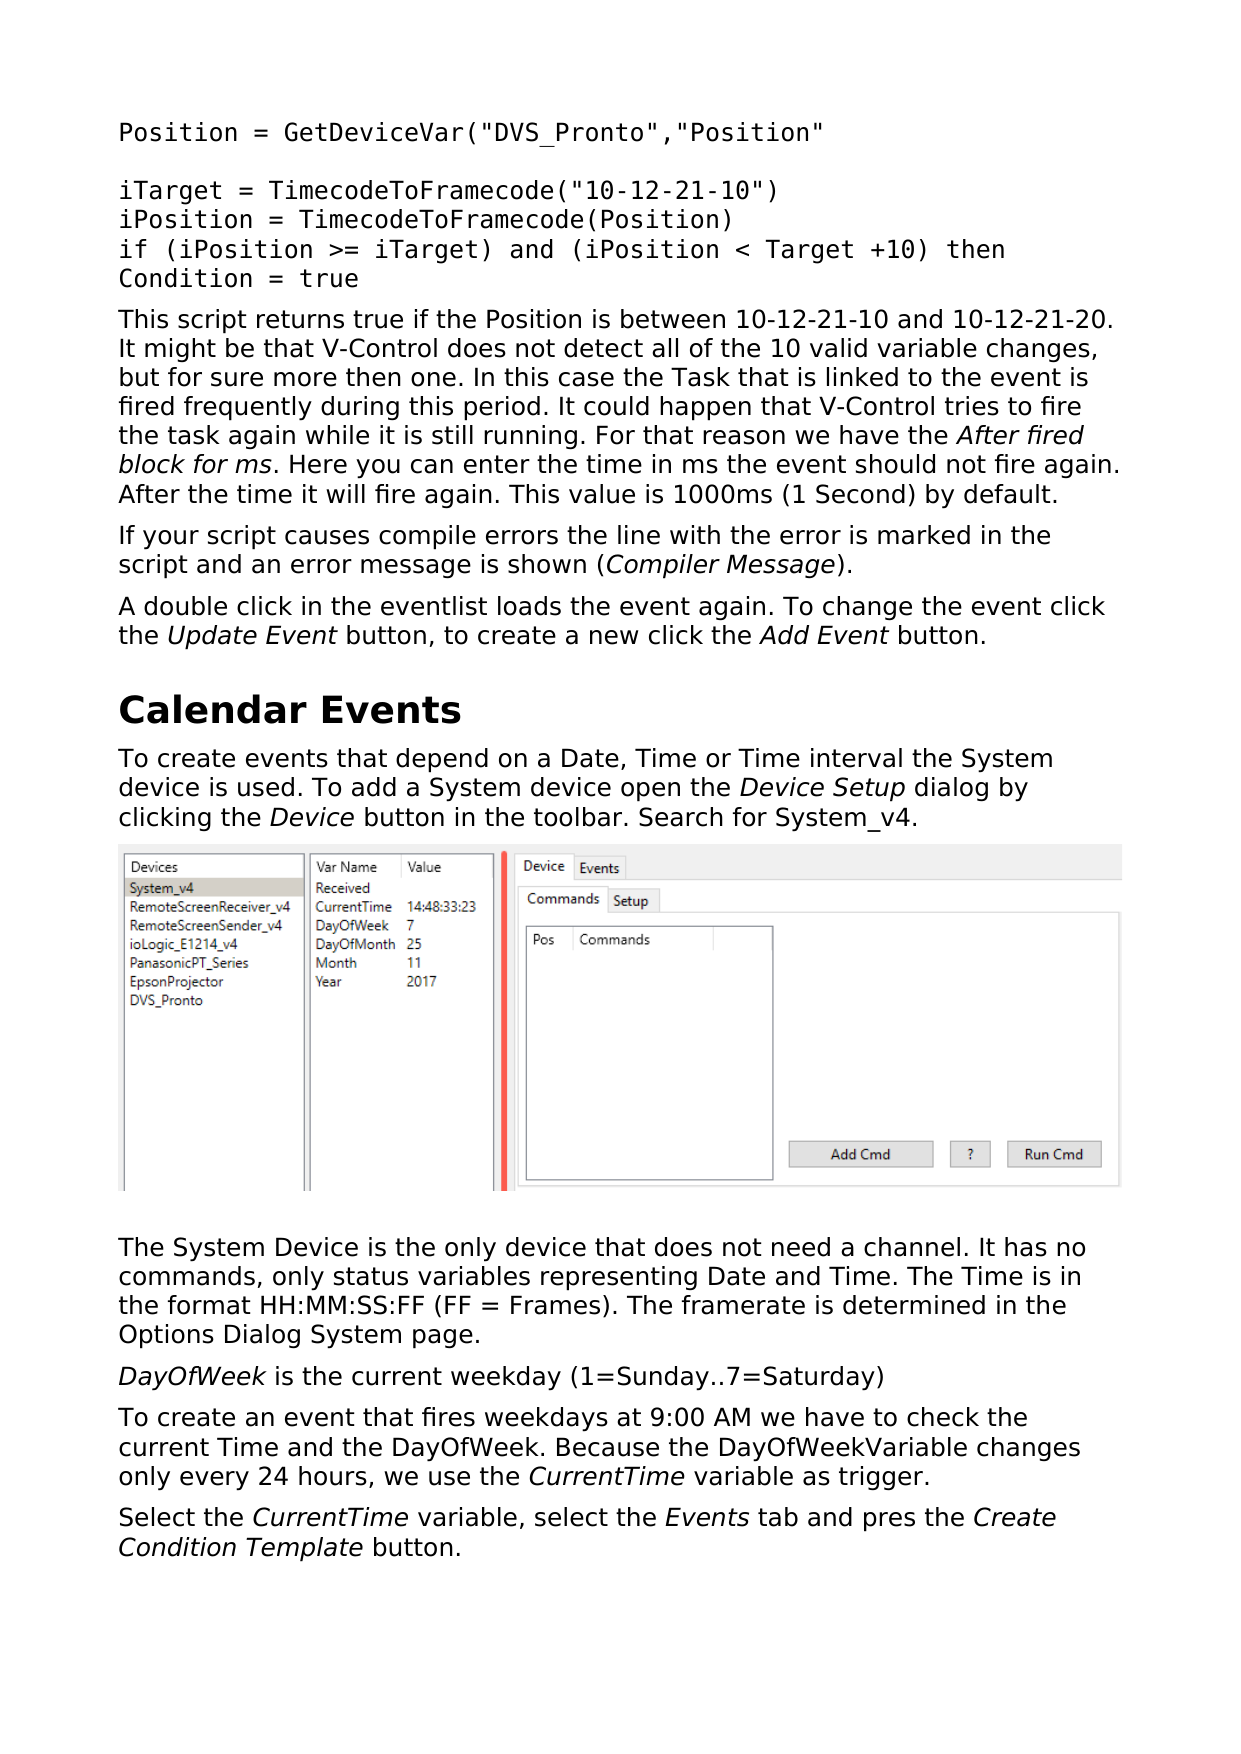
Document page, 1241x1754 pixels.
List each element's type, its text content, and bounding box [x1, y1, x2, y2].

text The System Device is the only device that does not need a channel. It has no commands, only status variables representing Date and Time. The Time is in the format HH:MM:SS:FF (FF = Frames). The framerate is determined in the Options Dialog System page. [118, 1233, 1122, 1349]
text To create events that depend on a Date, Time or Time interval the System device is used. To add a System device open the Device Setup dialog by clicking the Device button in the toolbar. Search for System_v4. [118, 744, 1122, 832]
text Position = GetDeviceVar("DVS_Pronto","Position" iTarget = TimecodeToFramecode("10-12-21-10") iPosition = TimecodeToFramecode(Position) if (iPosition >= iTarget) and (iPosition < Target +10) then Condition = true [118, 118, 1122, 293]
text DayOfWeek is the current weekday (1=Sunday..7=Saturday) [118, 1362, 1122, 1391]
text Select the CurrentTime variable, select the Events tab and pres the Create Condition Template button. [118, 1503, 1122, 1562]
picture [118, 844, 1123, 1191]
text To create an event that fires weekdays at 9:00 AM we have to check the current Time and the DayOfWeek. Because the DayOfWeekVariable changes only every 24 hours, we use the CurrentTime variable as trigger. [118, 1403, 1122, 1491]
text This script returns true if the Position is between 10-12-21-10 and 10-12-21-20. It might be that V-Control does not detect all of the 10 valid variable changes, but for sure more then one. In this case the Task that is linked to the event is fired frequently during this period. It could happen that V-Control tries to fire the task again while it is still running. For that reason we have the After fired block for ms. Here you can enter the time in ms the event should not fire again. After the time it will fire again. This value is 1000ms (1 Second) by default. [118, 305, 1122, 509]
text A double click in the eventlist loads the event again. To change the event click the Update Event button, to create a new click the Add Event button. [118, 592, 1122, 651]
text If your script causes compile errors the line with the error is marked in the script and an error message is shown (Compiler Message). [118, 522, 1122, 580]
subtitle Calendar Events [118, 688, 1122, 732]
